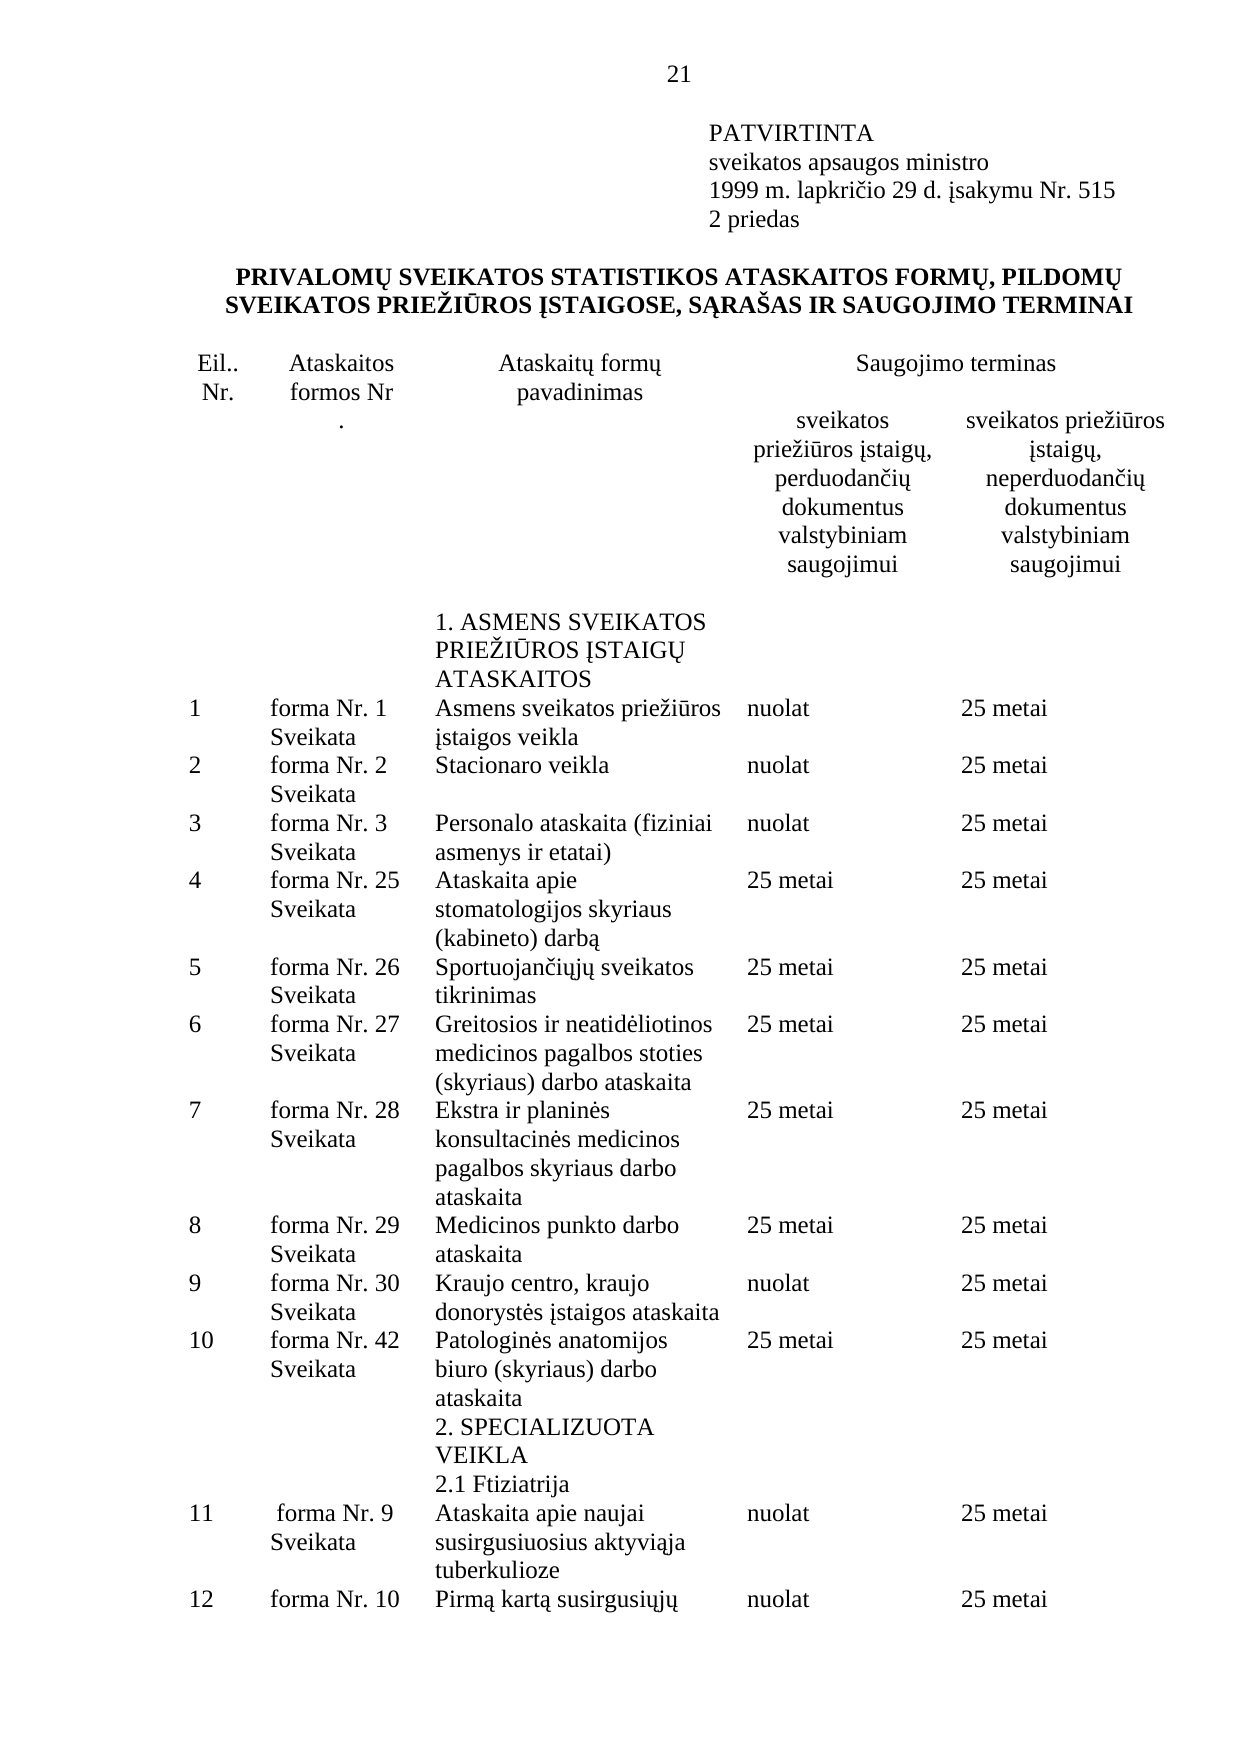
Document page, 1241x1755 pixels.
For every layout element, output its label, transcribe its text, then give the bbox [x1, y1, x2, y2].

table_cell Greitosios ir neatidėliotinos medicinos pagalbos stoties (skyriaus) darbo ataskaita [424, 1009, 736, 1096]
table_cell 25 metai [950, 808, 1181, 866]
table_cell 25 metai [736, 1211, 949, 1268]
table_cell 2. SPECIALIZUOTA VEIKLA [424, 1412, 736, 1469]
table_cell sveikatos priežiūros įstaigų, perduodančių dokumentus valstybiniam saugojimui [736, 406, 949, 607]
table_cell 4 [177, 866, 259, 952]
text sveikatos apsaugos ministro [177, 147, 1181, 176]
table_cell 11 [177, 1498, 259, 1584]
table_cell 1 [177, 693, 259, 751]
table_cell 25 metai [950, 1009, 1181, 1096]
table_cell [259, 607, 424, 693]
table_cell 25 metai [736, 952, 949, 1009]
table_cell Ataskaita apie stomatologijos skyriaus (kabineto) darbą [424, 866, 736, 952]
table_cell 25 metai [736, 866, 949, 952]
table_cell sveikatos priežiūros įstaigų, neperduodančių dokumentus valstybiniam saugojimui [950, 406, 1181, 607]
table_cell [424, 406, 736, 607]
table_cell 25 metai [950, 693, 1181, 751]
table_cell 2.1 Ftiziatrija [424, 1469, 736, 1498]
table_cell Ataskaita apie naujai susirgusiuosius aktyviąja tuberkulioze [424, 1498, 736, 1584]
table_cell 8 [177, 1211, 259, 1268]
table_cell . [259, 406, 424, 607]
table_cell Kraujo centro, kraujo donorystės įstaigos ataskaita [424, 1268, 736, 1326]
table_cell 25 metai [950, 1268, 1181, 1326]
table_cell 25 metai [736, 1096, 949, 1211]
table_cell forma Nr. 29 Sveikata [259, 1211, 424, 1268]
table_cell Pirmą kartą susirgusiųjų [424, 1584, 736, 1613]
table_cell nuolat [736, 693, 949, 751]
table_cell forma Nr. 9 Sveikata [259, 1498, 424, 1584]
table_cell nuolat [736, 1584, 949, 1613]
table_cell 12 [177, 1584, 259, 1613]
table_cell 5 [177, 952, 259, 1009]
table_cell [177, 1469, 259, 1498]
table_cell [177, 406, 259, 607]
table_cell [950, 607, 1181, 693]
table_cell forma Nr. 2 Sveikata [259, 751, 424, 808]
table_cell 1. ASMENS SVEIKATOS PRIEŽIŪROS ĮSTAIGŲ ATASKAITOS [424, 607, 736, 693]
table_cell 25 metai [950, 1498, 1181, 1584]
table_cell Sportuojančiųjų sveikatos tikrinimas [424, 952, 736, 1009]
table_cell [950, 1469, 1181, 1498]
table_cell [177, 1412, 259, 1469]
table_cell forma Nr. 3 Sveikata [259, 808, 424, 866]
table_cell 25 metai [950, 751, 1181, 808]
table_cell forma Nr. 28 Sveikata [259, 1096, 424, 1211]
table_cell [259, 1469, 424, 1498]
table_cell forma Nr. 10 [259, 1584, 424, 1613]
table_cell 6 [177, 1009, 259, 1096]
table_cell forma Nr. 1 Sveikata [259, 693, 424, 751]
table_cell nuolat [736, 808, 949, 866]
table_cell 2 [177, 751, 259, 808]
table_cell 25 metai [950, 1096, 1181, 1211]
text PATVIRTINTA [709, 118, 1181, 147]
table_header [1176, 348, 1181, 406]
table_cell Stacionaro veikla [424, 751, 736, 808]
table_cell [950, 1412, 1181, 1469]
table_cell forma Nr. 27 Sveikata [259, 1009, 424, 1096]
table_cell [736, 1469, 949, 1498]
table_cell Patologinės anatomijos biuro (skyriaus) darbo ataskaita [424, 1326, 736, 1412]
table_cell nuolat [736, 751, 949, 808]
table_cell 25 metai [950, 1326, 1181, 1412]
table_cell 9 [177, 1268, 259, 1326]
table_cell forma Nr. 42 Sveikata [259, 1326, 424, 1412]
table_header Ataskaitos formos Nr [259, 348, 424, 406]
table_cell [736, 1412, 949, 1469]
table_cell 25 metai [950, 952, 1181, 1009]
text Privalomų sveikatos statistikos ataskaitos formų, pildomų sveikatos priežiūros įstaigose, sąrašas ir saugojimo terminai [177, 262, 1181, 319]
text 2 priedas [177, 204, 1181, 233]
table_cell 25 metai [950, 866, 1181, 952]
table_cell [259, 1412, 424, 1469]
table_header Saugojimo terminas [736, 348, 1176, 406]
table_header Ataskaitų formų pavadinimas [424, 348, 736, 406]
table_cell nuolat [736, 1268, 949, 1326]
table_cell 25 metai [736, 1009, 949, 1096]
table_header Eil.. Nr. [177, 348, 259, 406]
table_cell 25 metai [950, 1211, 1181, 1268]
table_cell forma Nr. 30 Sveikata [259, 1268, 424, 1326]
table_cell Asmens sveikatos priežiūros įstaigos veikla [424, 693, 736, 751]
table_cell nuolat [736, 1498, 949, 1584]
table_cell Personalo ataskaita (fiziniai asmenys ir etatai) [424, 808, 736, 866]
table_cell 25 metai [736, 1326, 949, 1412]
table_cell [177, 607, 259, 693]
text 1999 m. lapkričio 29 d. įsakymu Nr. 515 [177, 176, 1181, 204]
table_cell 10 [177, 1326, 259, 1412]
table_cell 3 [177, 808, 259, 866]
table_cell forma Nr. 25 Sveikata [259, 866, 424, 952]
table_cell Ekstra ir planinės konsultacinės medicinos pagalbos skyriaus darbo ataskaita [424, 1096, 736, 1211]
table_cell 7 [177, 1096, 259, 1211]
table_cell 25 metai [950, 1584, 1181, 1613]
table_cell forma Nr. 26 Sveikata [259, 952, 424, 1009]
table_cell Medicinos punkto darbo ataskaita [424, 1211, 736, 1268]
table_cell [736, 607, 949, 693]
